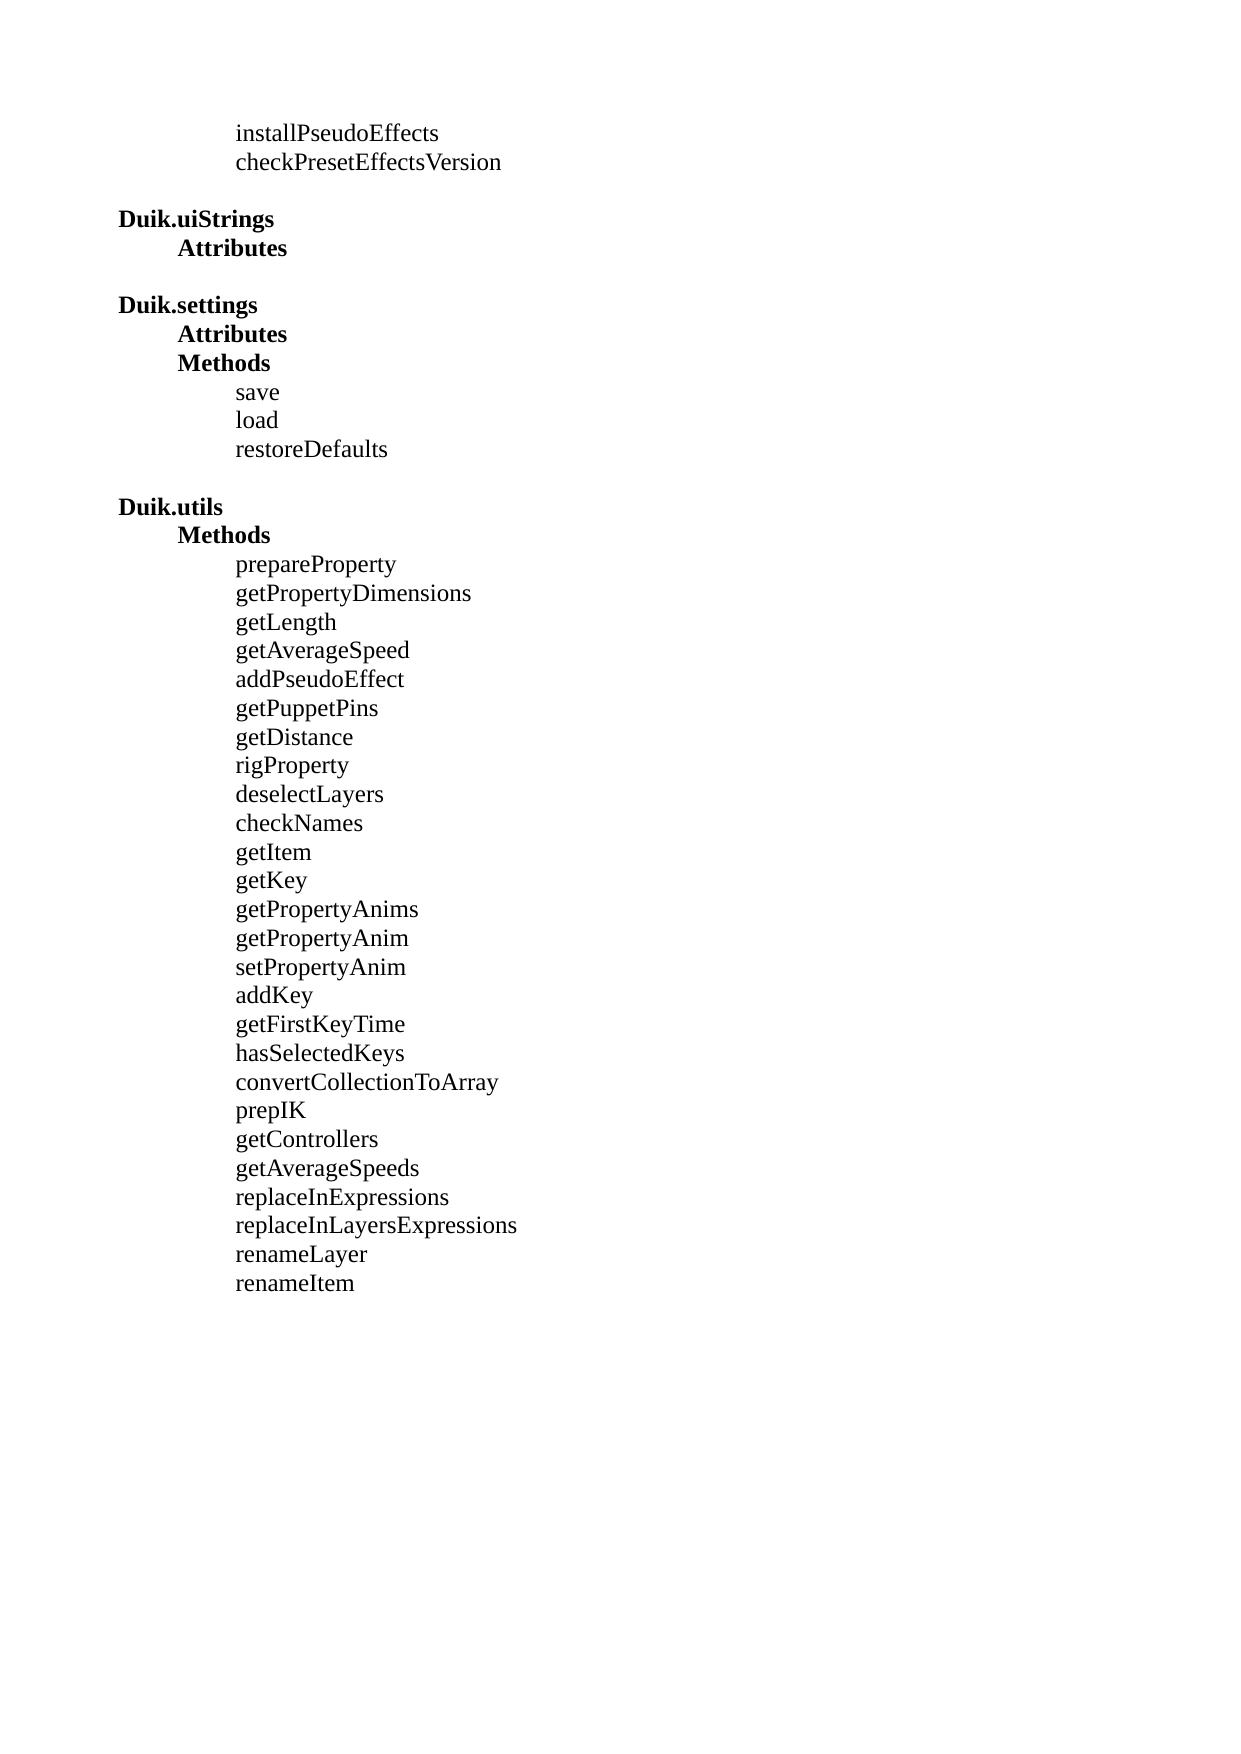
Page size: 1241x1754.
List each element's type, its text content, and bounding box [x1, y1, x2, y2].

text save [118, 377, 1122, 406]
text deselectLayers [118, 779, 1122, 808]
text prepIK [118, 1096, 1122, 1124]
text Attributes [118, 233, 1122, 262]
text getFirstKeyTime [118, 1009, 1122, 1038]
text renameItem [118, 1268, 1122, 1297]
text getControllers [118, 1124, 1122, 1153]
text Methods [118, 348, 1122, 377]
text getAverageSpeeds [118, 1153, 1122, 1182]
text Methods [118, 521, 1122, 549]
text renameLayer [118, 1239, 1122, 1268]
text replaceInLayersExpressions [118, 1211, 1122, 1239]
text getPuppetPins [118, 693, 1122, 722]
text Attributes [118, 319, 1122, 348]
text checkNames [118, 808, 1122, 837]
text restoreDefaults [118, 434, 1122, 463]
text hasSelectedKeys [118, 1038, 1122, 1067]
text load [118, 406, 1122, 434]
text getDistance [118, 722, 1122, 751]
text Duik.uiStrings [118, 204, 1122, 233]
text prepareProperty [118, 549, 1122, 578]
text addPseudoEffect [118, 664, 1122, 693]
text convertCollectionToArray [118, 1067, 1122, 1096]
text getAverageSpeed [118, 636, 1122, 664]
text rigProperty [118, 751, 1122, 779]
text getPropertyDimensions [118, 578, 1122, 607]
text getLength [118, 607, 1122, 636]
text Duik.settings [118, 291, 1122, 319]
text installPseudoEffects [118, 118, 1122, 147]
text getPropertyAnims [118, 894, 1122, 923]
text getPropertyAnim [118, 923, 1122, 952]
text getItem [118, 837, 1122, 866]
text checkPresetEffectsVersion [118, 147, 1122, 176]
text Duik.utils [118, 492, 1122, 521]
text getKey [118, 866, 1122, 894]
text replaceInExpressions [118, 1182, 1122, 1211]
text addKey [118, 981, 1122, 1009]
text setPropertyAnim [118, 952, 1122, 981]
